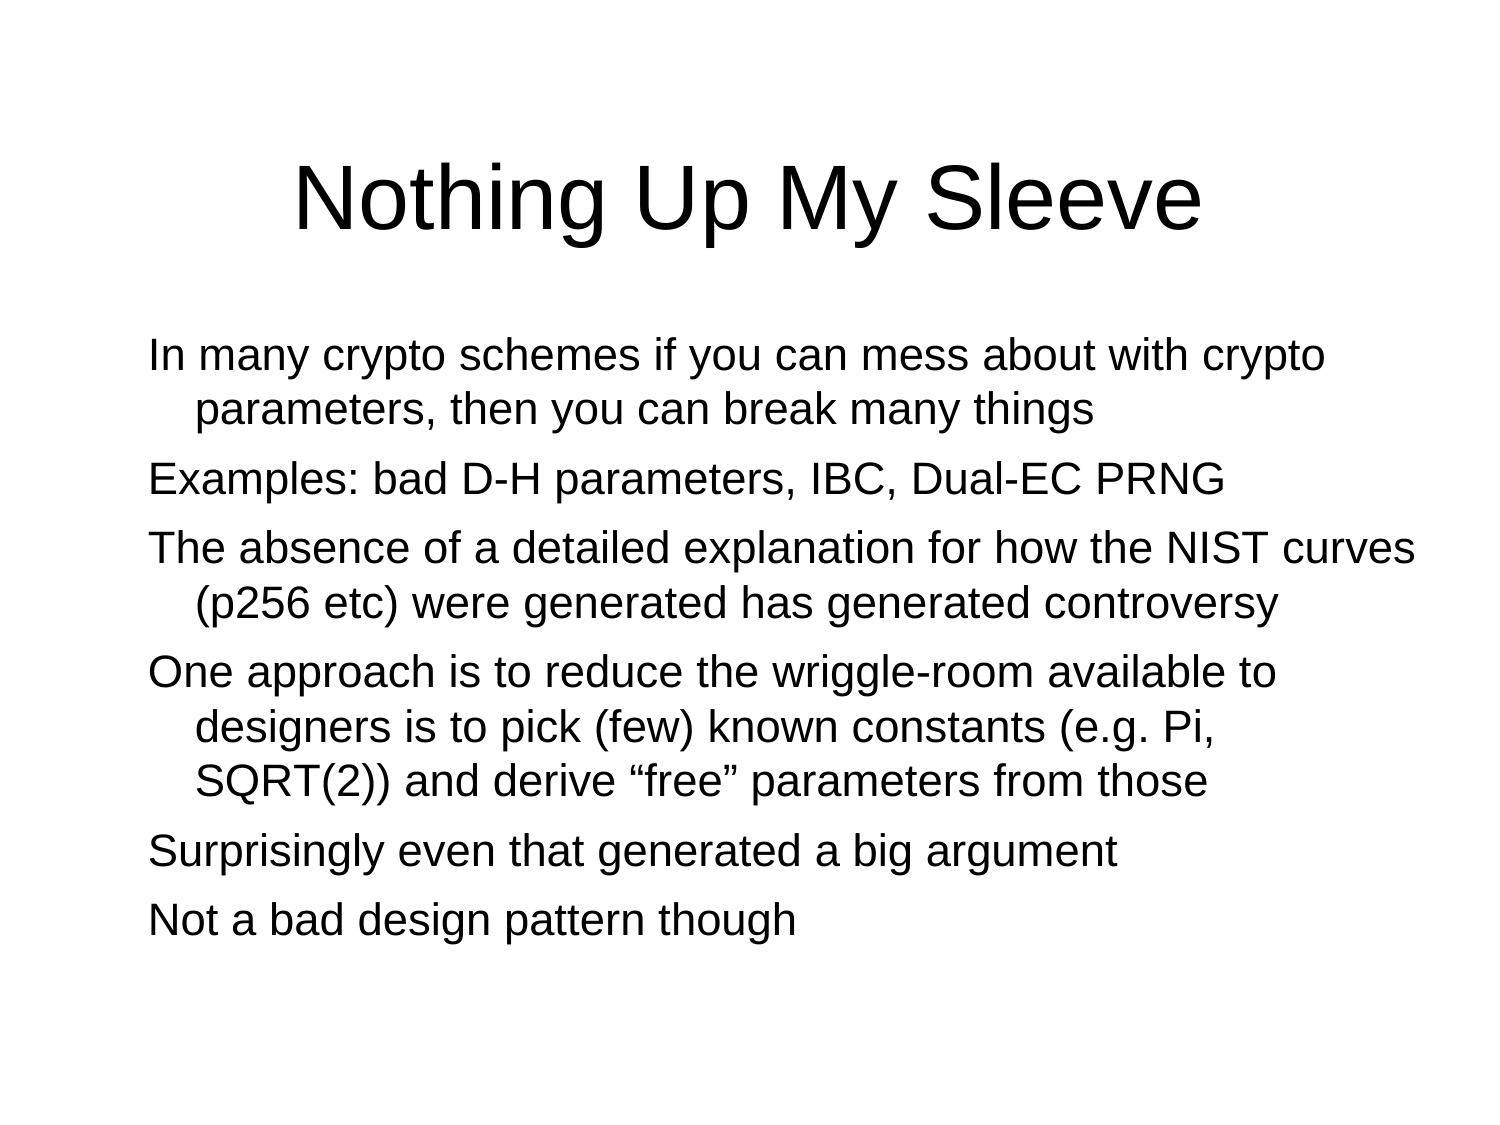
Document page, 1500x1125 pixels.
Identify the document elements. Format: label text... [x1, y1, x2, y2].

list In many crypto schemes if you can mess about with crypto parameters, then you can break many things Examples: bad D-H parameters, IBC, Dual-EC PRNG The absence of a detailed explanation for how the NIST curves (p256 etc) were generated has generated controversy One approach is to reduce the wriggle-room available to designers is to pick (few) known constants (e.g. Pi, SQRT(2)) and derive “free” parameters from those Surprisingly even that generated a big argument Not a bad design pattern though [143, 324, 1418, 984]
title Nothing Up My Sleeve [112, 107, 1387, 279]
